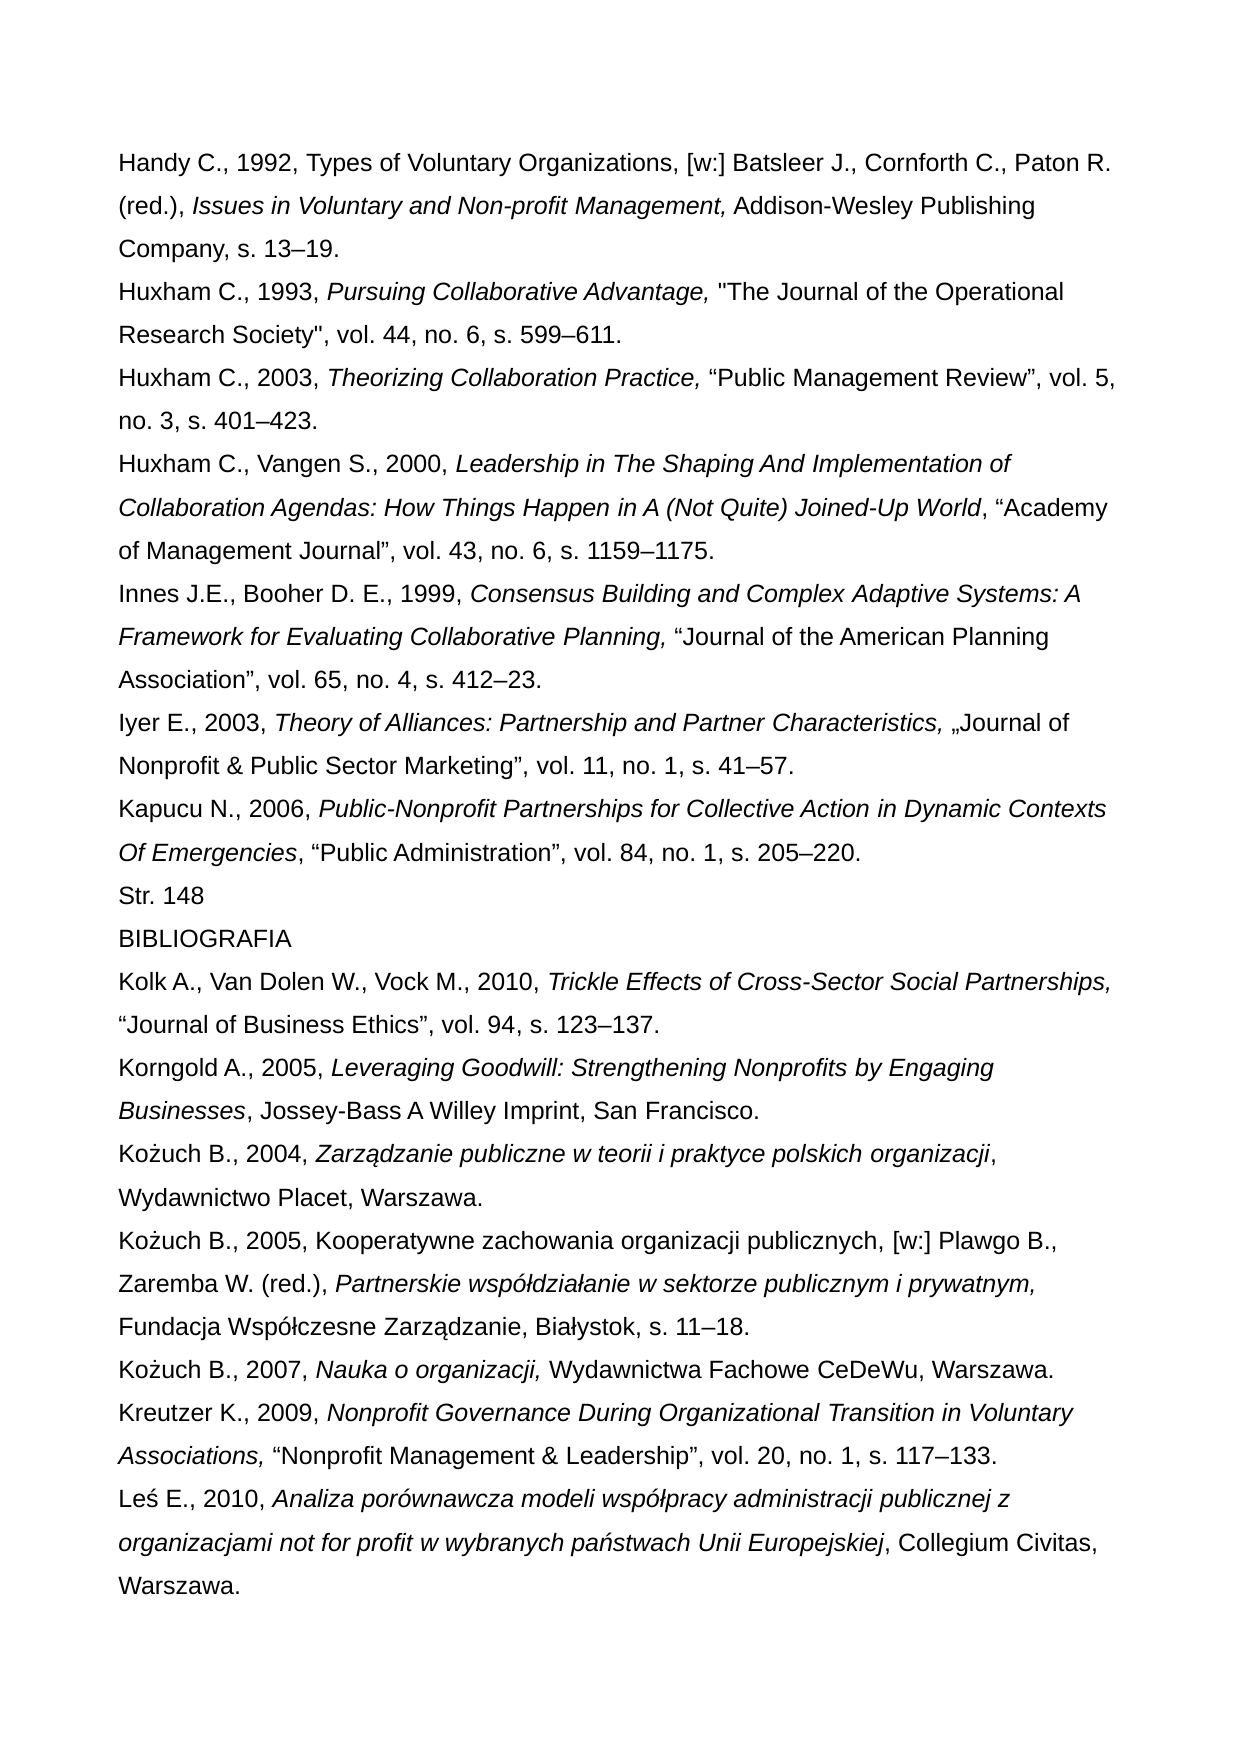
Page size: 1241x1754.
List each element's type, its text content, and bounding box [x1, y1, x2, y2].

text Kreutzer K., 2009, Nonprofit Governance During Organizational Transition in Voluntary Associations, “Nonprofit Management & Leadership”, vol. 20, no. 1, s. 117–133. [118, 1398, 1122, 1470]
text Kożuch B., 2004, Zarządzanie publiczne w teorii i praktyce polskich organizacji, Wydawnictwo Placet, Warszawa. [118, 1139, 1122, 1211]
text Kożuch B., 2005, Kooperatywne zachowania organizacji publicznych, [w:] Plawgo B., Zaremba W. (red.), Partnerskie współdziałanie w sektorze publicznym i prywatnym, Fundacja Współczesne Zarządzanie, Białystok, s. 11–18. [118, 1226, 1122, 1341]
text BIBLIOGRAFIA [118, 924, 1122, 953]
text Kolk A., Van Dolen W., Vock M., 2010, Trickle Effects of Cross-Sector Social Partnerships, “Journal of Business Ethics”, vol. 94, s. 123–137. [118, 967, 1122, 1039]
text Str. 148 [118, 881, 1122, 909]
text Huxham C., Vangen S., 2000, Leadership in The Shaping And Implementation of Collaboration Agendas: How Things Happen in A (Not Quite) Joined-Up World, “Academy of Management Journal”, vol. 43, no. 6, s. 1159–1175. [118, 449, 1122, 564]
text Innes J.E., Booher D. E., 1999, Consensus Building and Complex Adaptive Systems: A Framework for Evaluating Collaborative Planning, “Journal of the American Planning Association”, vol. 65, no. 4, s. 412–23. [118, 579, 1122, 694]
text Huxham C., 1993, Pursuing Collaborative Advantage, "The Journal of the Operational Research Society", vol. 44, no. 6, s. 599–611. [118, 277, 1122, 349]
text Iyer E., 2003, Theory of Alliances: Partnership and Partner Characteristics, „Journal of Nonprofit & Public Sector Marketing”, vol. 11, no. 1, s. 41–57. [118, 708, 1122, 780]
text Kapucu N., 2006, Public-Nonprofit Partnerships for Collective Action in Dynamic Contexts Of Emergencies, “Public Administration”, vol. 84, no. 1, s. 205–220. [118, 794, 1122, 866]
text Korngold A., 2005, Leveraging Goodwill: Strengthening Nonprofits by Engaging Businesses, Jossey-Bass A Willey Imprint, San Francisco. [118, 1053, 1122, 1125]
text Leś E., 2010, Analiza porównawcza modeli współpracy administracji publicznej z organizacjami not for profit w wybranych państwach Unii Europejskiej, Collegium Civitas, Warszawa. [118, 1484, 1122, 1599]
text Handy C., 1992, Types of Voluntary Organizations, [w:] Batsleer J., Cornforth C., Paton R. (red.), Issues in Voluntary and Non-profit Management, Addison-Wesley Publishing Company, s. 13–19. [118, 148, 1122, 263]
text Huxham C., 2003, Theorizing Collaboration Practice, “Public Management Review”, vol. 5, no. 3, s. 401–423. [118, 363, 1122, 435]
text Kożuch B., 2007, Nauka o organizacji, Wydawnictwa Fachowe CeDeWu, Warszawa. [118, 1355, 1122, 1384]
